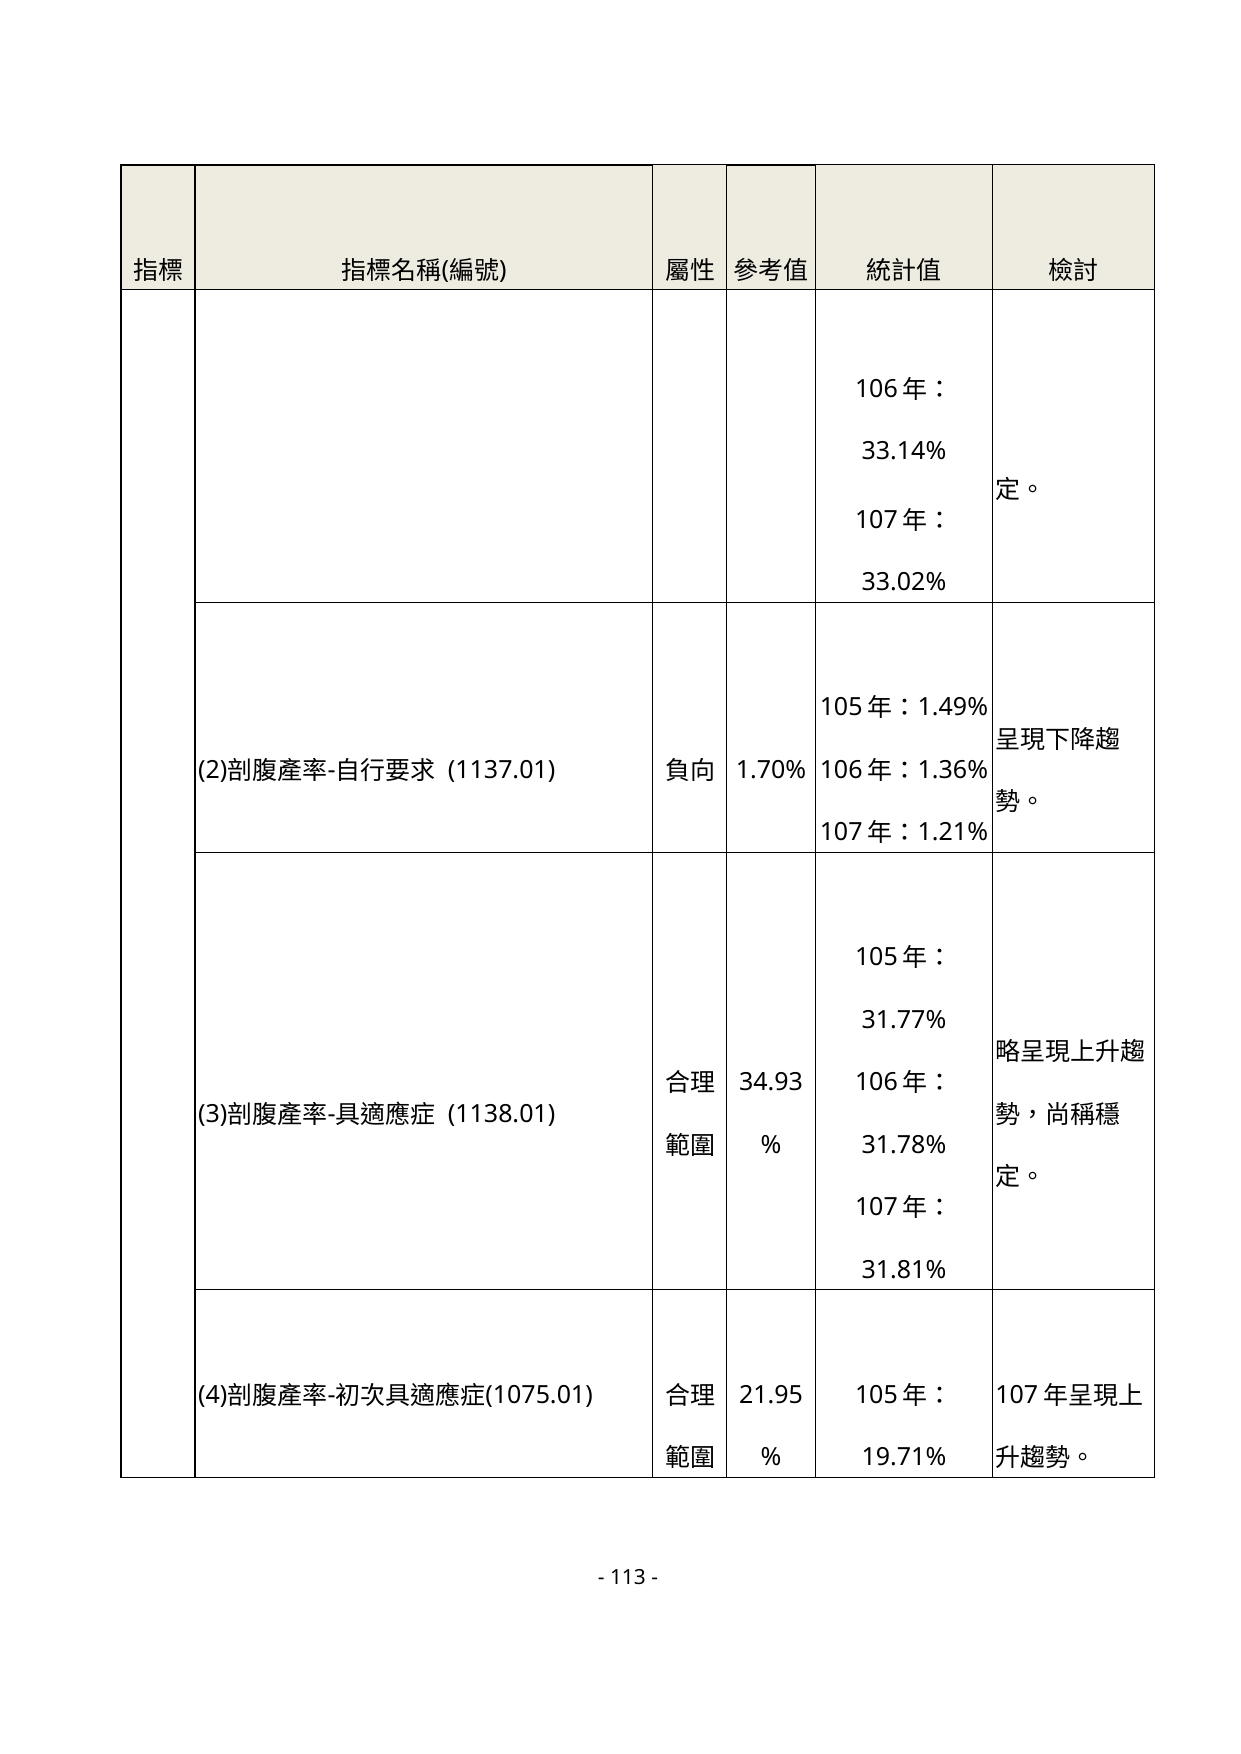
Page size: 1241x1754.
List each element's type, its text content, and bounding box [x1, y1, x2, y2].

table_header 參考值 [727, 166, 815, 289]
table_cell 合理範圍 [653, 1290, 726, 1477]
table_cell [653, 290, 726, 602]
table_cell 21.95% [727, 1290, 815, 1477]
table_cell [196, 290, 652, 602]
table_header 檢討 [993, 165, 1154, 289]
table_cell 呈現下降趨勢。 [993, 603, 1154, 852]
table_cell 34.93% [727, 853, 815, 1289]
table_cell 負向 [653, 603, 726, 852]
table_cell [122, 290, 194, 1477]
table_cell 105年：1.49% 106年：1.36% 107年：1.21% [816, 603, 992, 852]
table_header 統計值 [816, 165, 992, 289]
table_header 屬性 [653, 165, 726, 289]
table_cell 105年：31.77% 106年：31.78% 107年：31.81% [816, 853, 992, 1289]
table_cell 106年：33.14% 107年：33.02% [816, 290, 992, 602]
table_header 指標名稱(編號) [196, 166, 652, 289]
table_cell 107年呈現上升趨勢。 [993, 1290, 1154, 1477]
table_cell (3)剖腹產率-具適應症 (1138.01) [196, 853, 652, 1289]
table_cell 定。 [993, 290, 1154, 602]
table_cell (2)剖腹產率-自行要求 (1137.01) [196, 603, 652, 852]
table_cell (4)剖腹產率-初次具適應症(1075.01) [196, 1290, 652, 1477]
table_cell [727, 290, 815, 602]
table_header 指標 [122, 166, 194, 289]
table_cell 略呈現上升趨勢，尚稱穩定。 [993, 853, 1154, 1289]
table_cell 合理範圍 [653, 853, 726, 1289]
table_cell 105年：19.71% [816, 1290, 992, 1477]
table_cell 1.70% [727, 603, 815, 852]
